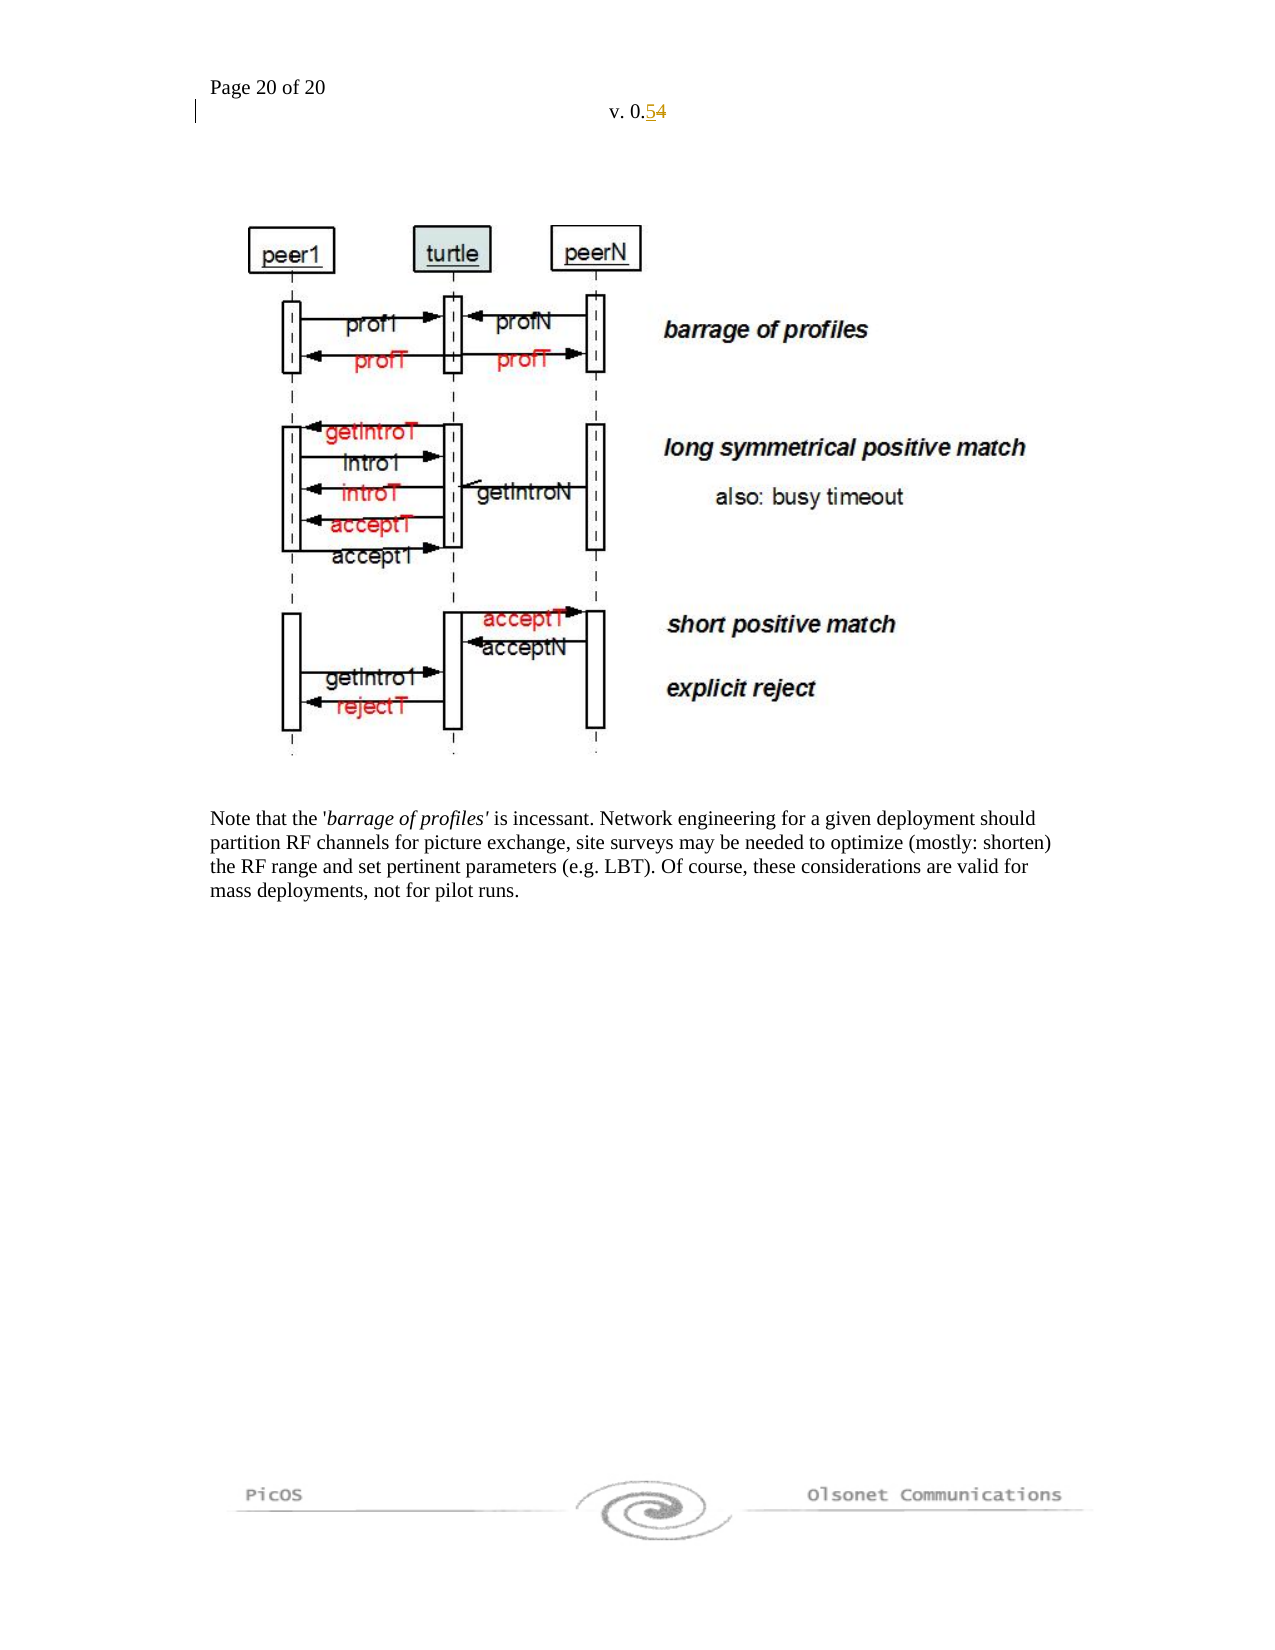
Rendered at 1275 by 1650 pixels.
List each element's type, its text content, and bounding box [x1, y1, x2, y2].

picture [226, 1464, 1094, 1566]
text Note that the 'barrage of profiles' is incessant. Network engineering for a given deployment should partition RF channels for picture exchange, site surveys may be needed to optimize (mostly: shorten) the RF range and set pertinent parameters (e.g. LBT). Of course, these considerations are valid for mass deployments, not for pilot runs. [210, 806, 1065, 902]
picture [248, 225, 1027, 758]
